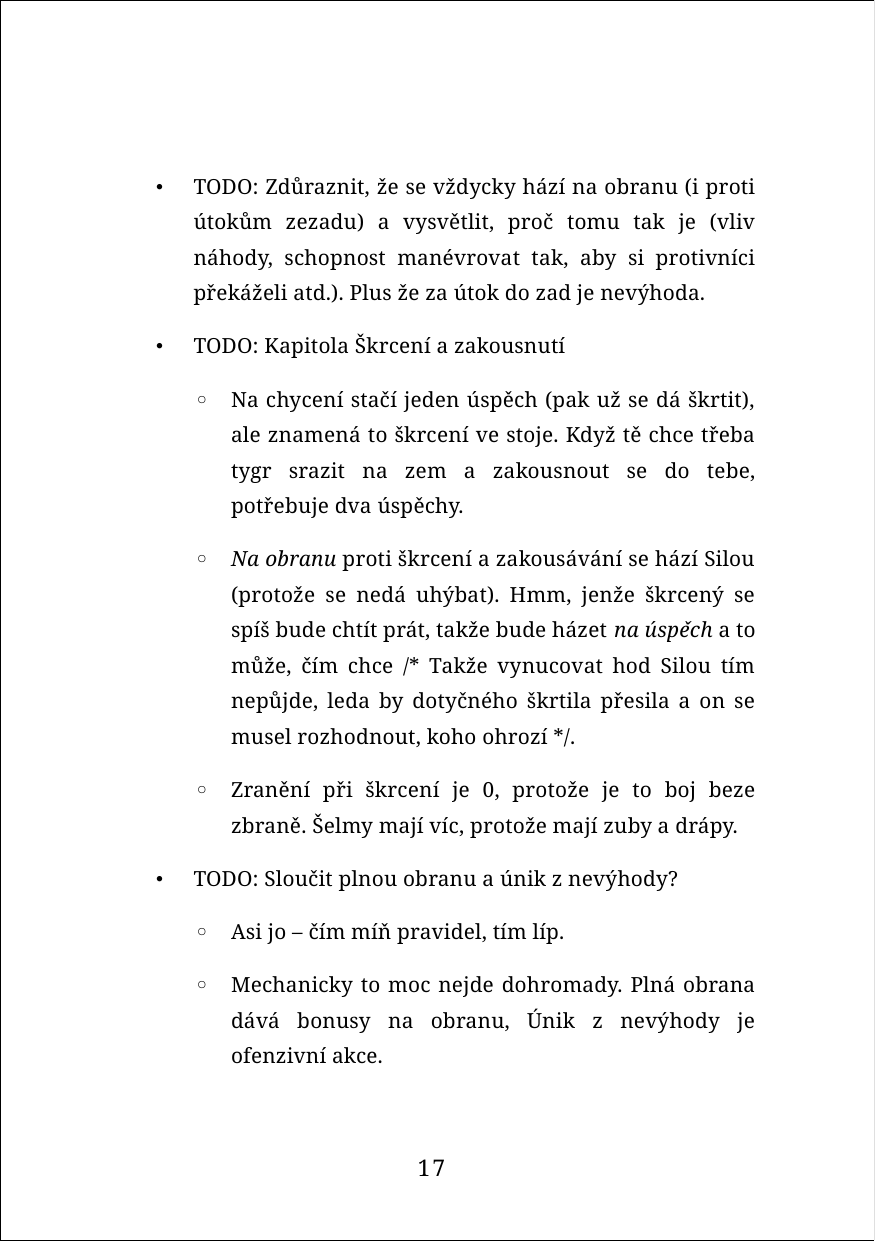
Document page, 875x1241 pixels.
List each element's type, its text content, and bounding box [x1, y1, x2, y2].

list Na chycení stačí jeden úspěch (pak už se dá škrtit), ale znamená to škrcení ve stoje. Když tě chce třeba tygr srazit na zem a zakousnout se do tebe, potřebuje dva úspěchy. [193, 385, 756, 520]
list TODO: Zdůraznit, že se vždycky hází na obranu (i proti útokům zezadu) a vysvětlit, proč tomu tak je (vliv náhody, schopnost manévrovat tak, aby si protivníci překáželi atd.). Plus že za útok do zad je nevýhoda. [156, 172, 756, 307]
list Asi jo – čím míň pravidel, tím líp. [193, 917, 756, 946]
list TODO: Sloučit plnou obranu a únik z nevýhody? [156, 864, 756, 893]
list Na obranu proti škrcení a zakousávání se hází Silou (protože se nedá uhýbat). Hmm, jenže škrcený se spíš bude chtít prát, takže bude házet na úspěch a to může, čím chce /* Takže vynucovat hod Silou tím nepůjde, leda by dotyčného škrtila přesila a on se musel rozhodnout, koho ohrozí */. [193, 544, 756, 751]
list TODO: Kapitola Škrcení a zakousnutí [156, 332, 756, 360]
list Mechanicky to moc nejde dohromady. Plná obrana dává bonusy na obranu, Únik z nevýhody je ofenzivní akce. [193, 971, 756, 1070]
list Zranění při škrcení je 0, protože je to boj beze zbraně. Šelmy mají víc, protože mají zuby a drápy. [193, 775, 756, 839]
